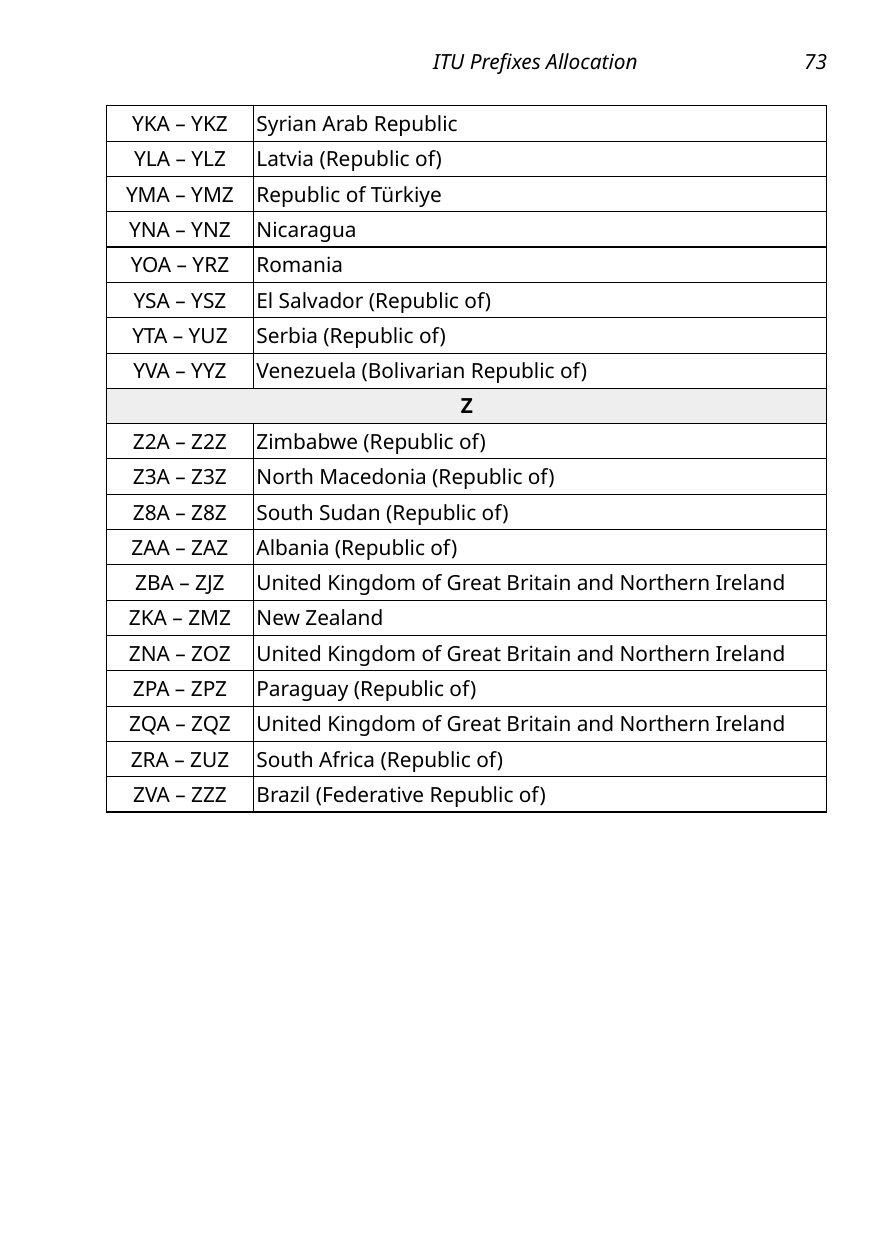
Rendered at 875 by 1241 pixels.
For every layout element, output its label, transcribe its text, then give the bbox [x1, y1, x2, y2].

table_cell ZVA – ZZZ [107, 777, 253, 811]
table_cell ZPA – ZPZ [107, 671, 253, 706]
table_cell Nicaragua [254, 212, 826, 246]
table_cell ZNA – ZOZ [107, 636, 253, 670]
table_cell ZAA – ZAZ [107, 530, 253, 564]
table_cell ZRA – ZUZ [107, 742, 253, 776]
table_cell Zimbabwe (Republic of) [254, 424, 826, 458]
table_cell ZBA – ZJZ [107, 565, 253, 599]
table_cell Z8A – Z8Z [107, 495, 253, 529]
table_cell ZKA – ZMZ [107, 601, 253, 635]
table_cell YMA – YMZ [107, 177, 253, 211]
table_cell Paraguay (Republic of) [254, 671, 826, 706]
table_cell South Africa (Republic of) [254, 742, 826, 776]
table_cell YTA – YUZ [107, 318, 253, 352]
table_cell Brazil (Federative Republic of) [254, 777, 826, 811]
table_cell Romania [254, 248, 826, 282]
table_cell Z2A – Z2Z [107, 424, 253, 458]
table_cell Venezuela (Bolivarian Republic of) [254, 354, 826, 388]
table_cell North Macedonia (Republic of) [254, 459, 826, 494]
table_cell YKA – YKZ [107, 106, 253, 141]
table_cell YSA – YSZ [107, 283, 253, 317]
table_cell YVA – YYZ [107, 354, 253, 388]
table_cell South Sudan (Republic of) [254, 495, 826, 529]
table_cell Albania (Republic of) [254, 530, 826, 564]
table_cell Republic of Türkiye [254, 177, 826, 211]
table_cell Serbia (Republic of) [254, 318, 826, 352]
table_cell Z3A – Z3Z [107, 459, 253, 494]
table_cell Z [107, 389, 826, 423]
table_cell ZQA – ZQZ [107, 707, 253, 741]
table_cell Latvia (Republic of) [254, 142, 826, 176]
table_cell YNA – YNZ [107, 212, 253, 246]
table_cell United Kingdom of Great Britain and Northern Ireland [254, 565, 826, 599]
table_cell United Kingdom of Great Britain and Northern Ireland [254, 707, 826, 741]
table_cell United Kingdom of Great Britain and Northern Ireland [254, 636, 826, 670]
table_cell YOA – YRZ [107, 248, 253, 282]
table_cell New Zealand [254, 601, 826, 635]
table_cell YLA – YLZ [107, 142, 253, 176]
table_cell El Salvador (Republic of) [254, 283, 826, 317]
table_cell Syrian Arab Republic [254, 106, 826, 141]
